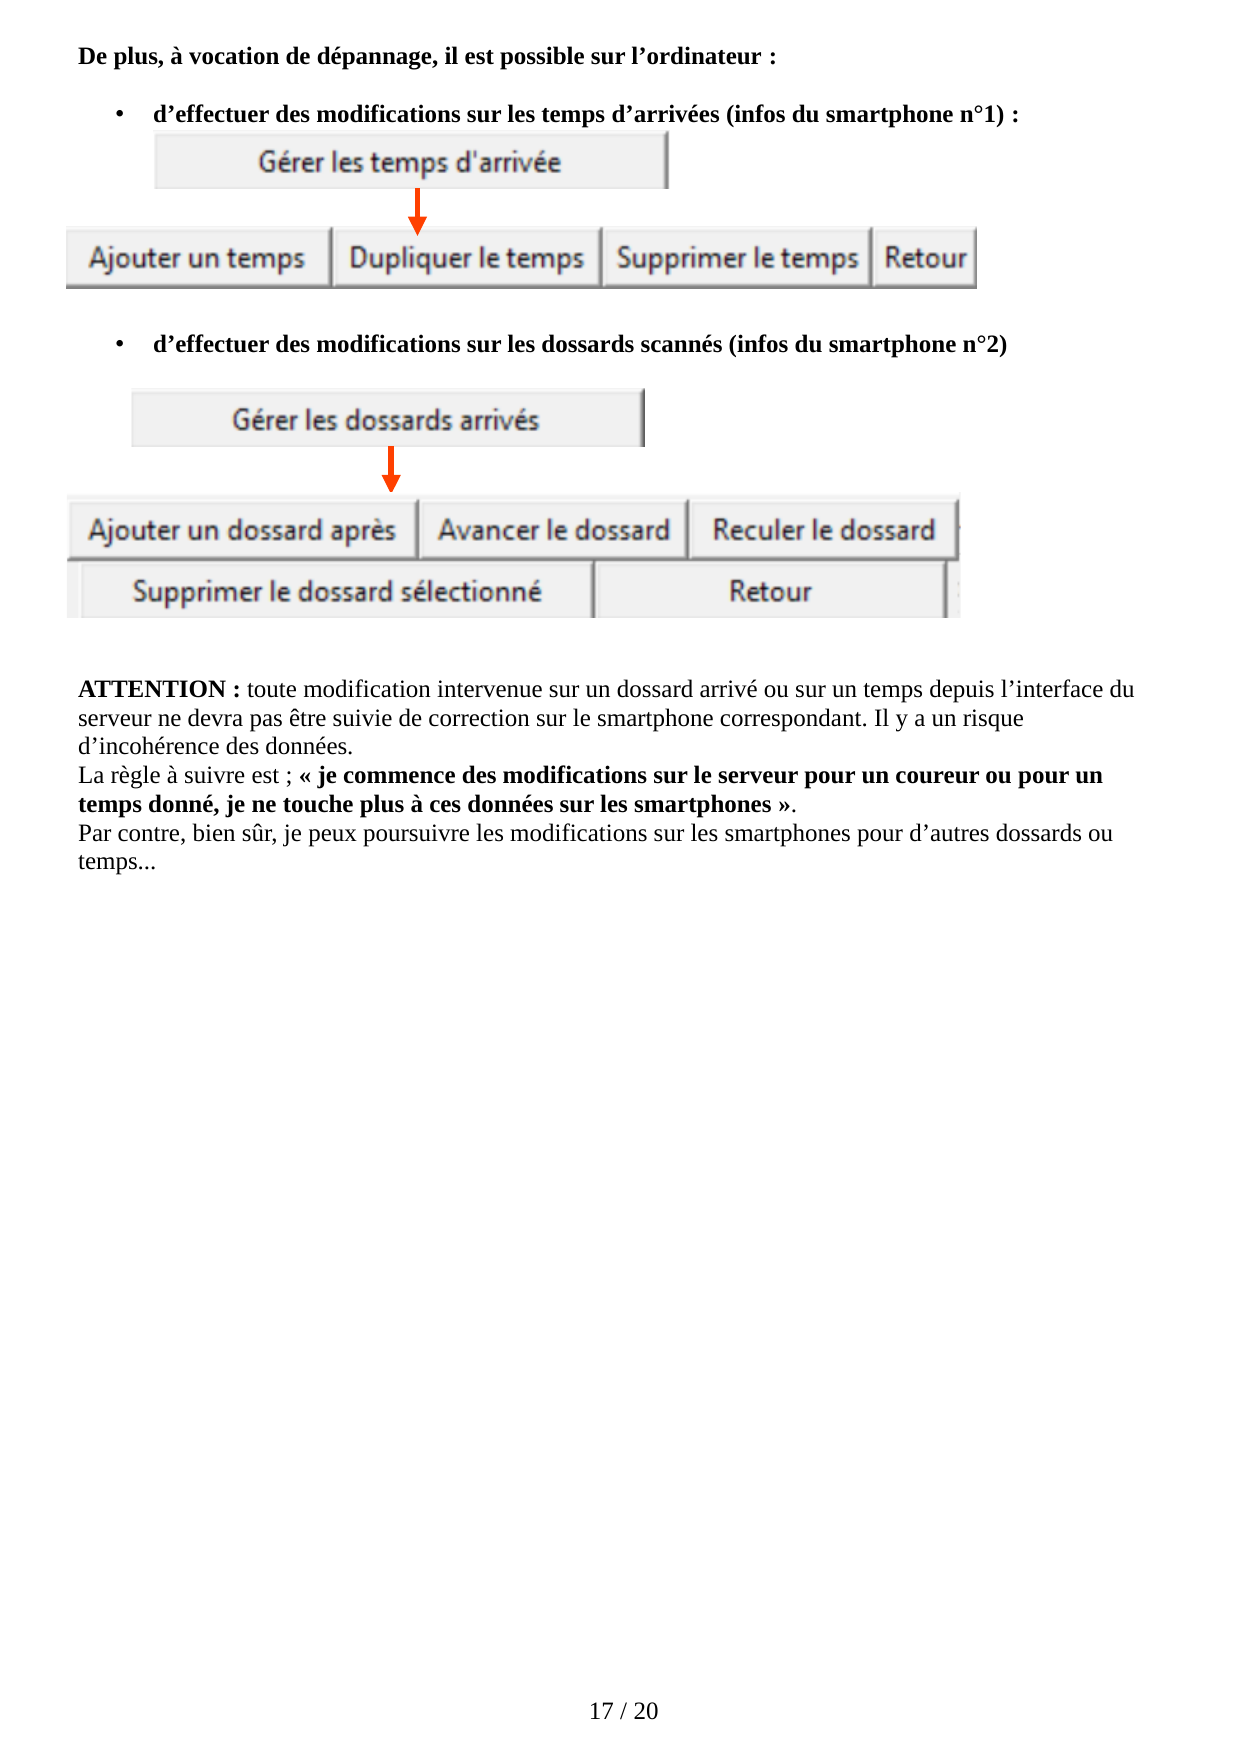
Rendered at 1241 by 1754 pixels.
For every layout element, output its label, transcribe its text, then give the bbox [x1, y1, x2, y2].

picture [153, 130, 670, 189]
text La règle à suivre est ; « je commence des modifications sur le serveur pour un coureur ou pour un temps donné, je ne touche plus à ces données sur les smartphones ». [78, 760, 1169, 818]
text ATTENTION : toute modification intervenue sur un dossard arrivé ou sur un temps depuis l’interface du serveur ne devra pas être suivie de correction sur le smartphone correspondant. Il y a un risque d’incohérence des données. [78, 674, 1169, 760]
text Par contre, bien sûr, je peux poursuivre les modifications sur les smartphones pour d’autres dossards ou temps... [78, 818, 1169, 875]
list d’effectuer des modifications sur les temps d’arrivées (infos du smartphone n°1) : [115, 99, 1169, 128]
picture [66, 226, 977, 289]
text De plus, à vocation de dépannage, il est possible sur l’ordinateur : [78, 41, 1169, 70]
picture [131, 388, 645, 447]
picture [66, 492, 961, 618]
list d’effectuer des modifications sur les dossards scannés (infos du smartphone n°2) [115, 329, 1169, 358]
